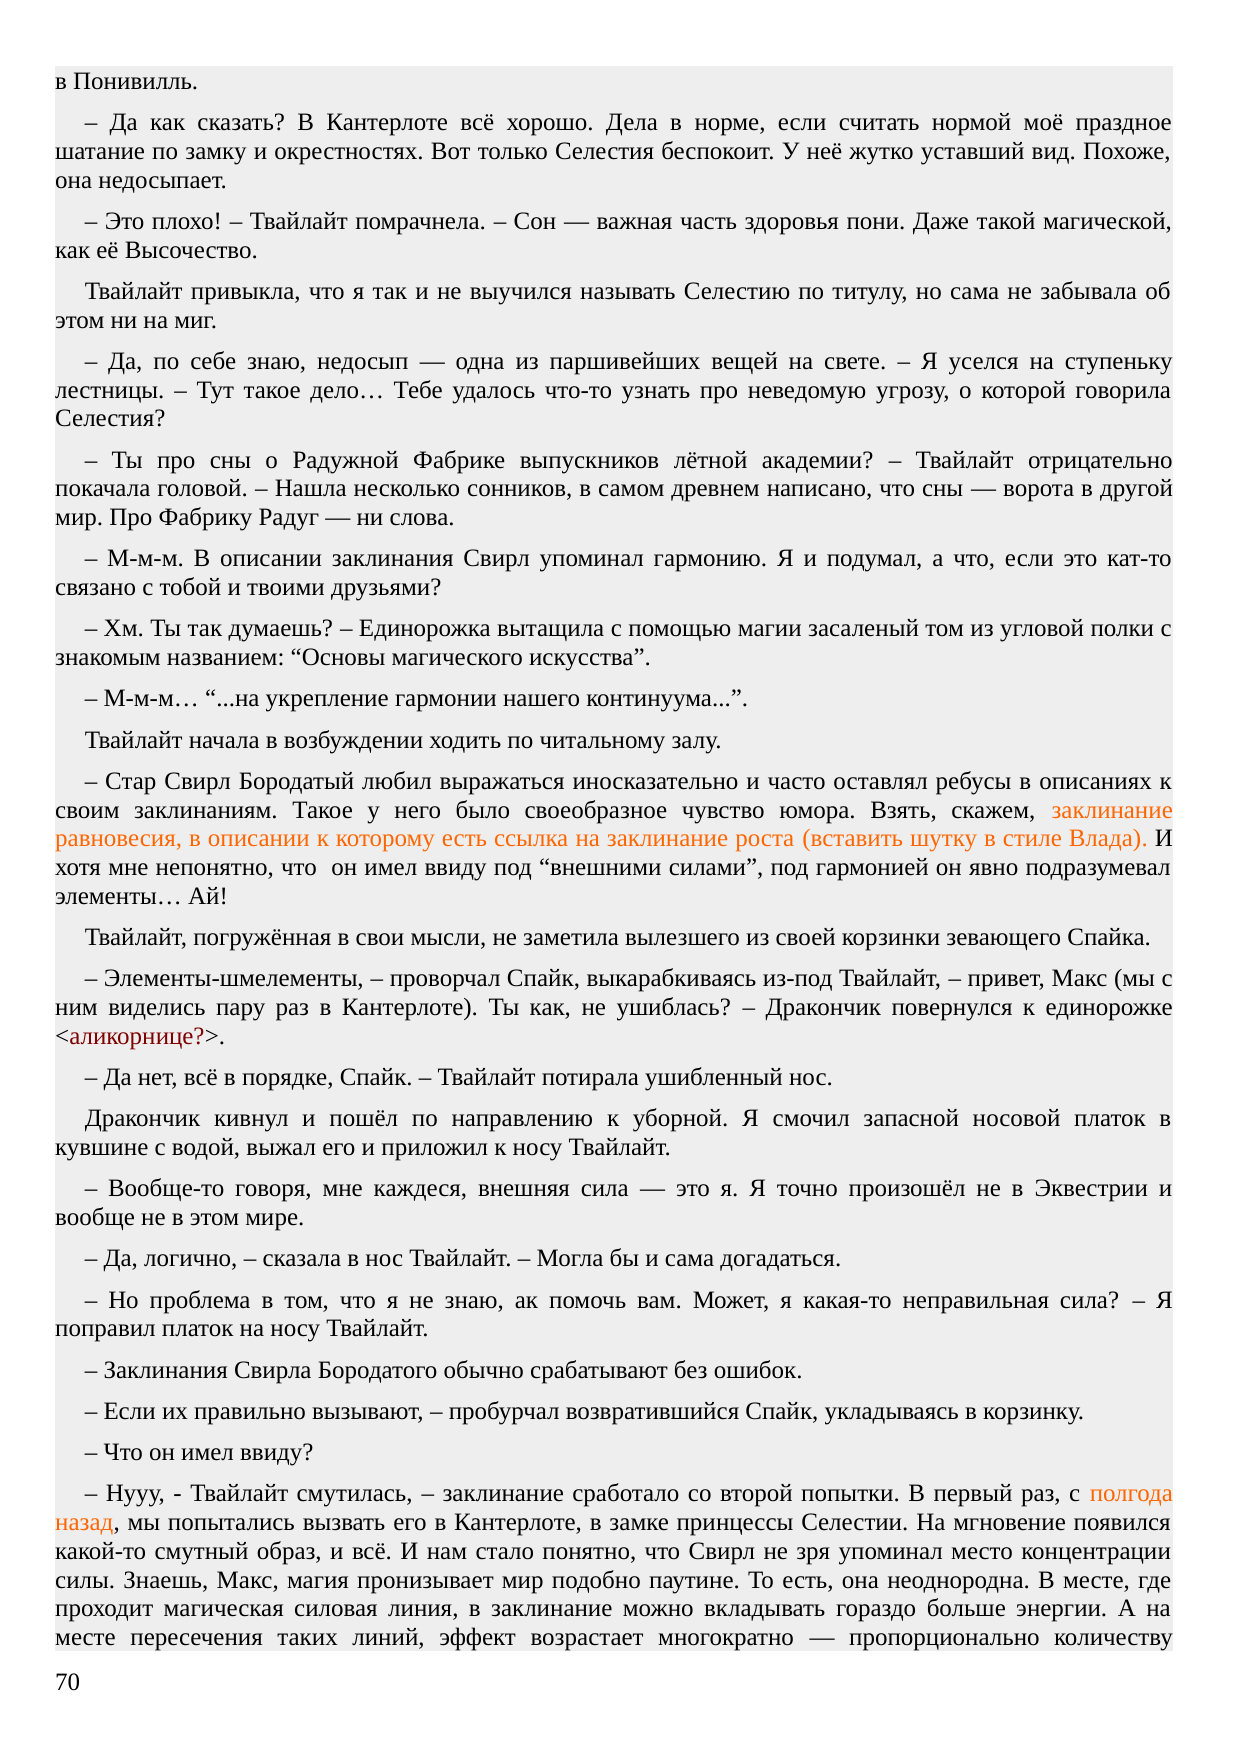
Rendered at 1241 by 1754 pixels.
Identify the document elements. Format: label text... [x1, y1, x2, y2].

text – Что он имел ввиду? [55, 1437, 1173, 1466]
text – Нууу, - Твайлайт смутилась, – заклинание сработало со второй попытки. В первый раз, с полгода назад, мы попытались вызвать его в Кантерлоте, в замке принцессы Селестии. На мгновение появился какой-то смутный образ, и всё. И нам стало понятно, что Свирл не зря упоминал место концентрации силы. Знаешь, Макс, магия пронизывает мир подобно паутине. То есть, она неоднородна. В месте, где проходит магическая силовая линия, в заклинание можно вкладывать гораздо больше энергии. А на месте пересечения таких линий, эффект возрастает многократно — пропорционально количеству [55, 1478, 1173, 1651]
text – Заклинания Свирла Бородатого обычно срабатывают без ошибок. [55, 1355, 1173, 1383]
text – Ты про сны о Радужной Фабрике выпускников лётной академии? – Твайлайт отрицательно покачала головой. – Нашла несколько сонников, в самом древнем написано, что сны — ворота в другой мир. Про Фабрику Радуг — ни слова. [55, 445, 1173, 531]
text Твайлайт привыкла, что я так и не выучился называть Селестию по титулу, но сама не забывала об этом ни на миг. [55, 276, 1173, 333]
text в Понивилль. [55, 66, 1173, 95]
text – Стар Свирл Бородатый любил выражаться иносказательно и часто оставлял ребусы в описаниях к своим заклинаниям. Такое у него было своеобразное чувство юмора. Взять, скажем, заклинание равновесия, в описании к которому есть ссылка на заклинание роста (вставить шутку в стиле Влада). И хотя мне непонятно, что он имел ввиду под “внешними силами”, под гармонией он явно подразумевал элементы… Ай! [55, 766, 1173, 910]
text – Но проблема в том, что я не знаю, ак помочь вам. Может, я какая-то неправильная сила? – Я поправил платок на носу Твайлайт. [55, 1285, 1173, 1342]
text – Хм. Ты так думаешь? – Единорожка вытащила с помощью магии засаленый том из угловой полки с знакомым названием: “Основы магического искусства”. [55, 613, 1173, 671]
text – Это плохо! – Твайлайт помрачнела. – Сон — важная часть здоровья пони. Даже такой магической, как её Высочество. [55, 206, 1173, 263]
text – Если их правильно вызывают, – пробурчал возвратившийся Спайк, укладываясь в корзинку. [55, 1396, 1173, 1425]
text – Да нет, всё в порядке, Спайк. – Твайлайт потирала ушибленный нос. [55, 1062, 1173, 1091]
text – М-м-м. В описании заклинания Свирл упоминал гармонию. Я и подумал, а что, если это кат-то связано с тобой и твоими друзьями? [55, 543, 1173, 601]
text – Да как сказать? В Кантерлоте всё хорошо. Дела в норме, если считать нормой моё праздное шатание по замку и окрестностях. Вот только Селестия беспокоит. У неё жутко уставший вид. Похоже, она недосыпает. [55, 107, 1173, 193]
text Дракончик кивнул и пошёл по направлению к уборной. Я смочил запасной носовой платок в кувшине с водой, выжал его и приложил к носу Твайлайт. [55, 1103, 1173, 1161]
text – Вообще-то говоря, мне каждеся, внешняя сила — это я. Я точно произошёл не в Эквестрии и вообще не в этом мире. [55, 1173, 1173, 1231]
text – Да, по себе знаю, недосып — одна из паршивейших вещей на свете. – Я уселся на ступеньку лестницы. – Тут такое дело… Тебе удалось что-то узнать про неведомую угрозу, о которой говорила Селестия? [55, 346, 1173, 432]
text Твайлайт начала в возбуждении ходить по читальному залу. [55, 725, 1173, 753]
text – Элементы-шмелементы, – проворчал Спайк, выкарабкиваясь из-под Твайлайт, – привет, Макс (мы с ним виделись пару раз в Кантерлоте). Ты как, не ушиблась? – Дракончик повернулся к единорожке <аликорнице?>. [55, 963, 1173, 1050]
text – Да, логично, – сказала в нос Твайлайт. – Могла бы и сама догадаться. [55, 1243, 1173, 1272]
text Твайлайт, погружённая в свои мысли, не заметила вылезшего из своей корзинки зевающего Спайка. [55, 922, 1173, 951]
text – М-м-м… “...на укрепление гармонии нашего континуума...”. [55, 683, 1173, 712]
